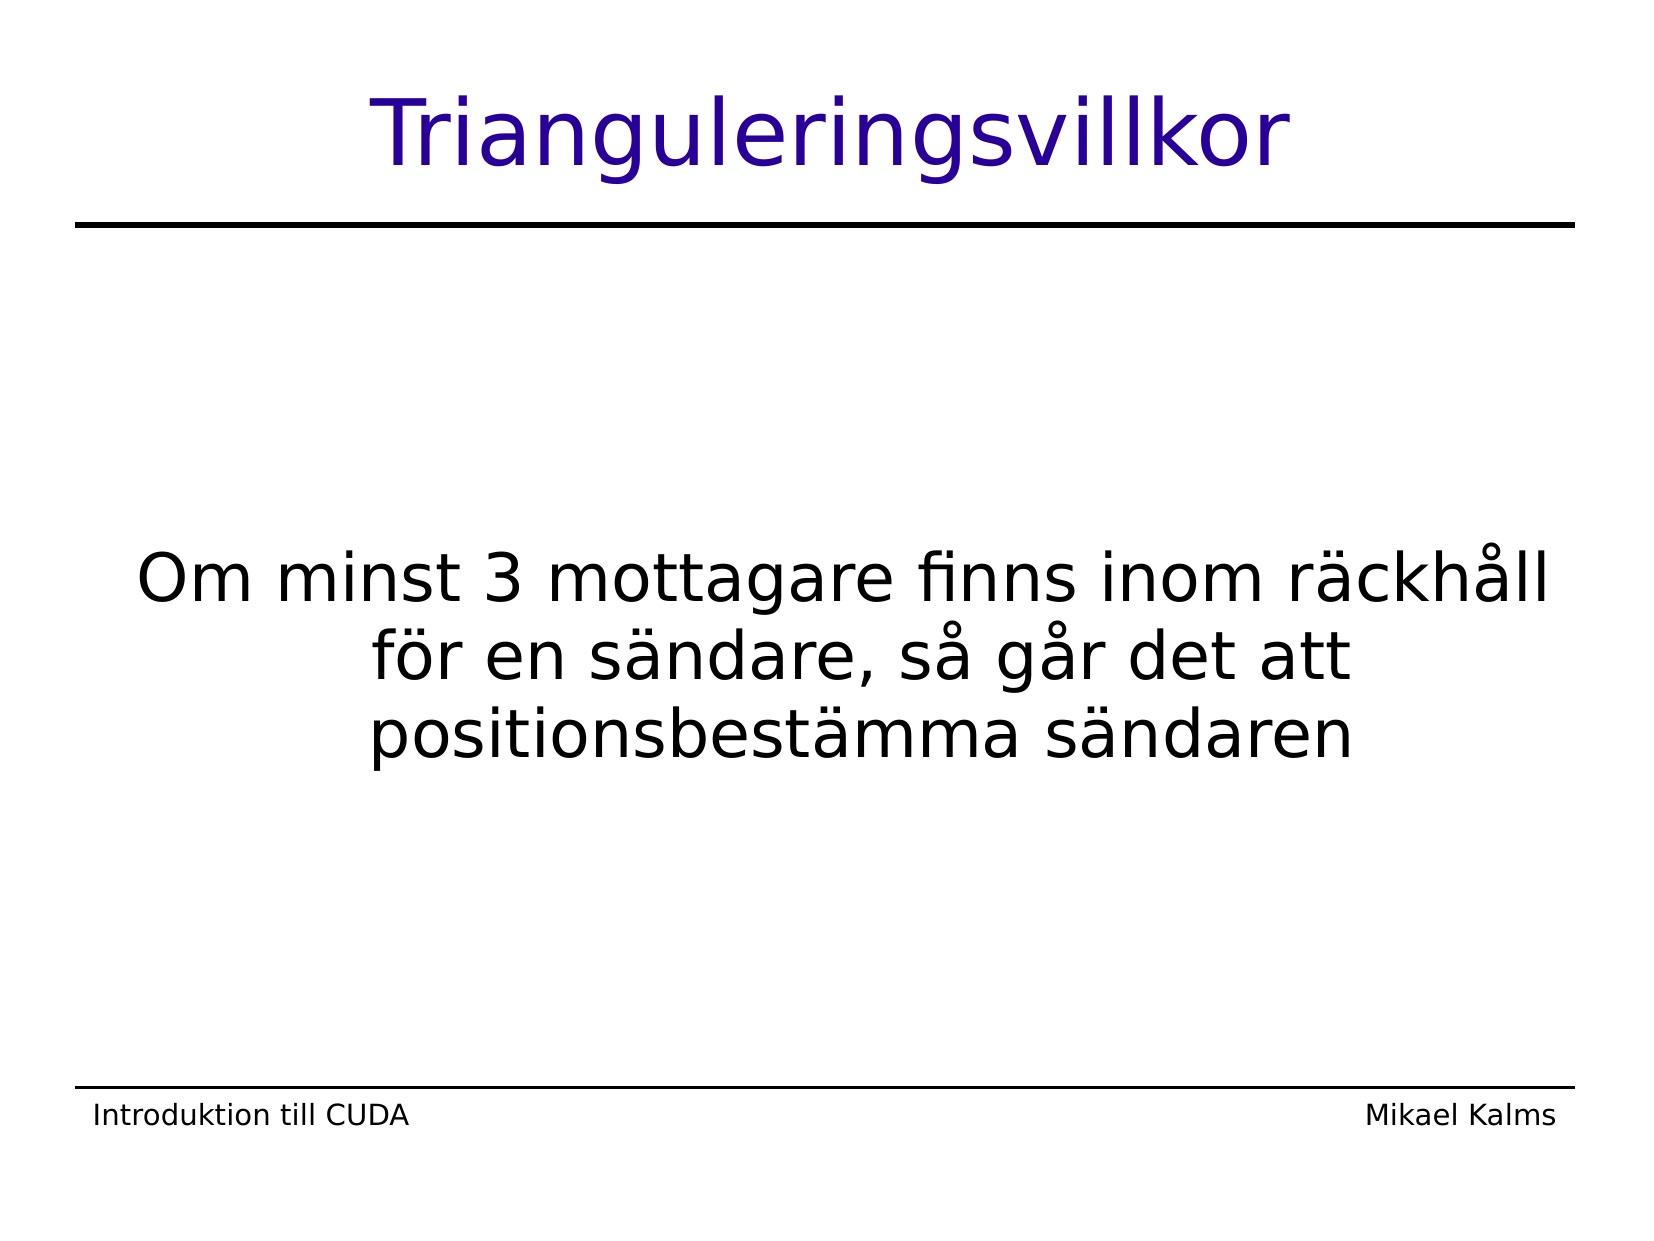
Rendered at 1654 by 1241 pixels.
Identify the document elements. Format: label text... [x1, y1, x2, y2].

subtitle Om minst 3 mottagare finns inom räckhåll för en sändare, så går det att positionsbestämma sändaren [82, 300, 1571, 1013]
text_box Introduktion till CUDA [75, 1087, 428, 1143]
text_box Mikael Kalms [1347, 1087, 1576, 1143]
title Trianguleringsvillkor [86, 37, 1576, 230]
